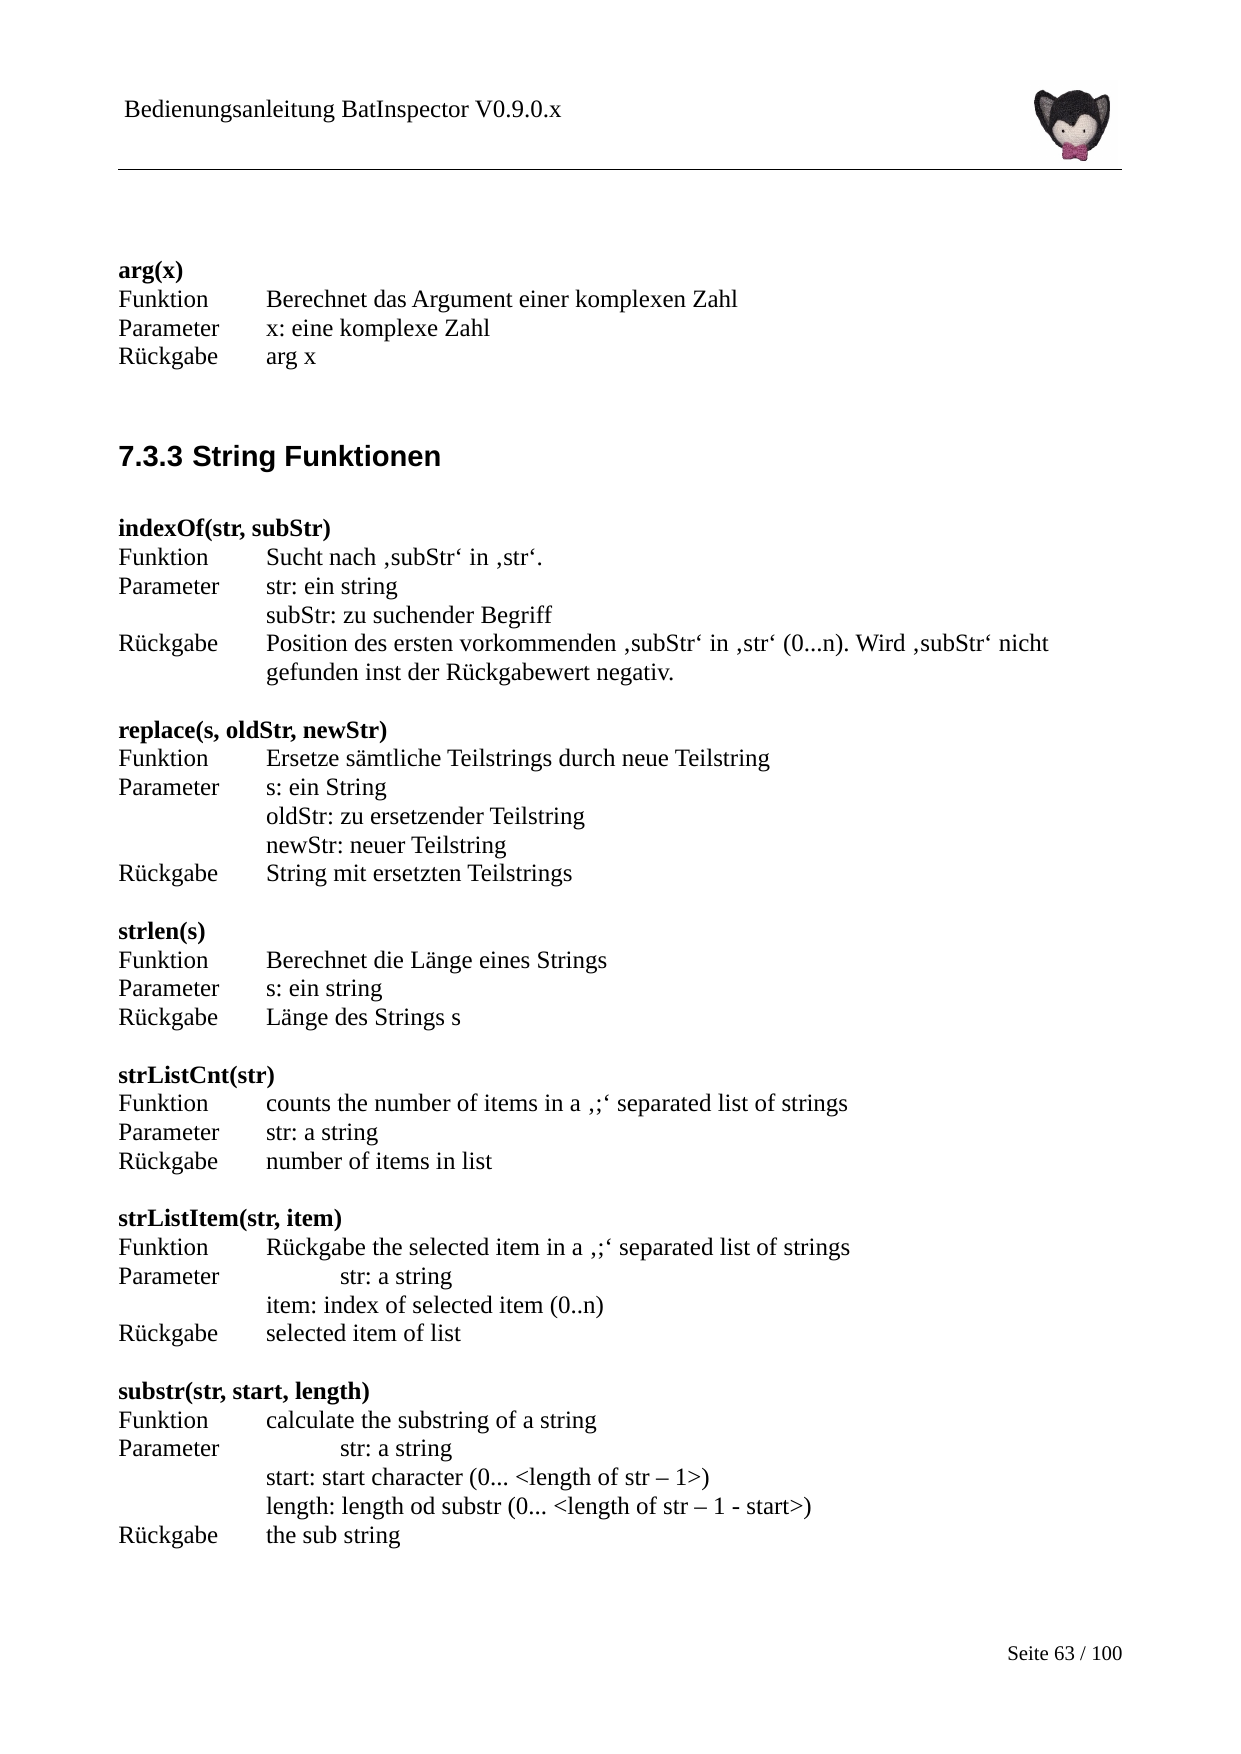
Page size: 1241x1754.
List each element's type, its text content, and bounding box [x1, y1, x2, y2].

text strlen(s) [118, 916, 1122, 945]
picture [1030, 80, 1119, 169]
text Rückgabe Position des ersten vorkommenden ‚subStr‘ in ‚str‘ (0...n). Wird ‚subStr‘ nicht gefunden inst der Rückgabewert negativ. [118, 628, 1122, 686]
text Parameter s: ein string [118, 973, 1122, 1002]
text Parameter s: ein String oldStr: zu ersetzender Teilstring [118, 772, 1122, 830]
text Parameter str: ein string subStr: zu suchender Begriff [118, 571, 1122, 628]
text indexOf(str, subStr) [118, 513, 1122, 542]
text Parameter str: a string Rückgabe number of items in list [118, 1117, 1122, 1175]
text Funktion Sucht nach ‚subStr‘ in ‚str‘. [118, 542, 1122, 571]
text Parameter str: a string item: index of selected item (0..n) Rückgabe selected item of list [118, 1261, 1122, 1347]
text newStr: neuer Teilstring [118, 830, 1122, 858]
text Funktion Ersetze sämtliche Teilstrings durch neue Teilstring [118, 743, 1122, 772]
text Parameter x: eine komplexe Zahl [118, 313, 1122, 341]
subtitle String Funktionen [118, 439, 1122, 472]
text Parameter str: a string start: start character (0... <length of str – 1>) length: length od substr (0... <length of str – 1 - start>) [118, 1433, 1122, 1520]
text strListCnt(str) [118, 1060, 1122, 1088]
text Funktion Berechnet die Länge eines Strings [118, 945, 1122, 973]
text Funktion Rückgabe the selected item in a ‚;‘ separated list of strings [118, 1232, 1122, 1261]
text substr(str, start, length) [118, 1376, 1122, 1405]
text Rückgabe the sub string [118, 1520, 1122, 1548]
text Funktion calculate the substring of a string [118, 1405, 1122, 1433]
text replace(s, oldStr, newStr) [118, 715, 1122, 743]
text Funktion counts the number of items in a ‚;‘ separated list of strings [118, 1088, 1122, 1117]
text strListItem(str, item) [118, 1203, 1122, 1232]
text Rückgabe Länge des Strings s [118, 1002, 1122, 1031]
text Rückgabe String mit ersetzten Teilstrings [118, 858, 1122, 887]
text Rückgabe arg x [118, 341, 1122, 370]
text arg(x) [118, 255, 1122, 284]
text Funktion Berechnet das Argument einer komplexen Zahl [118, 284, 1122, 313]
